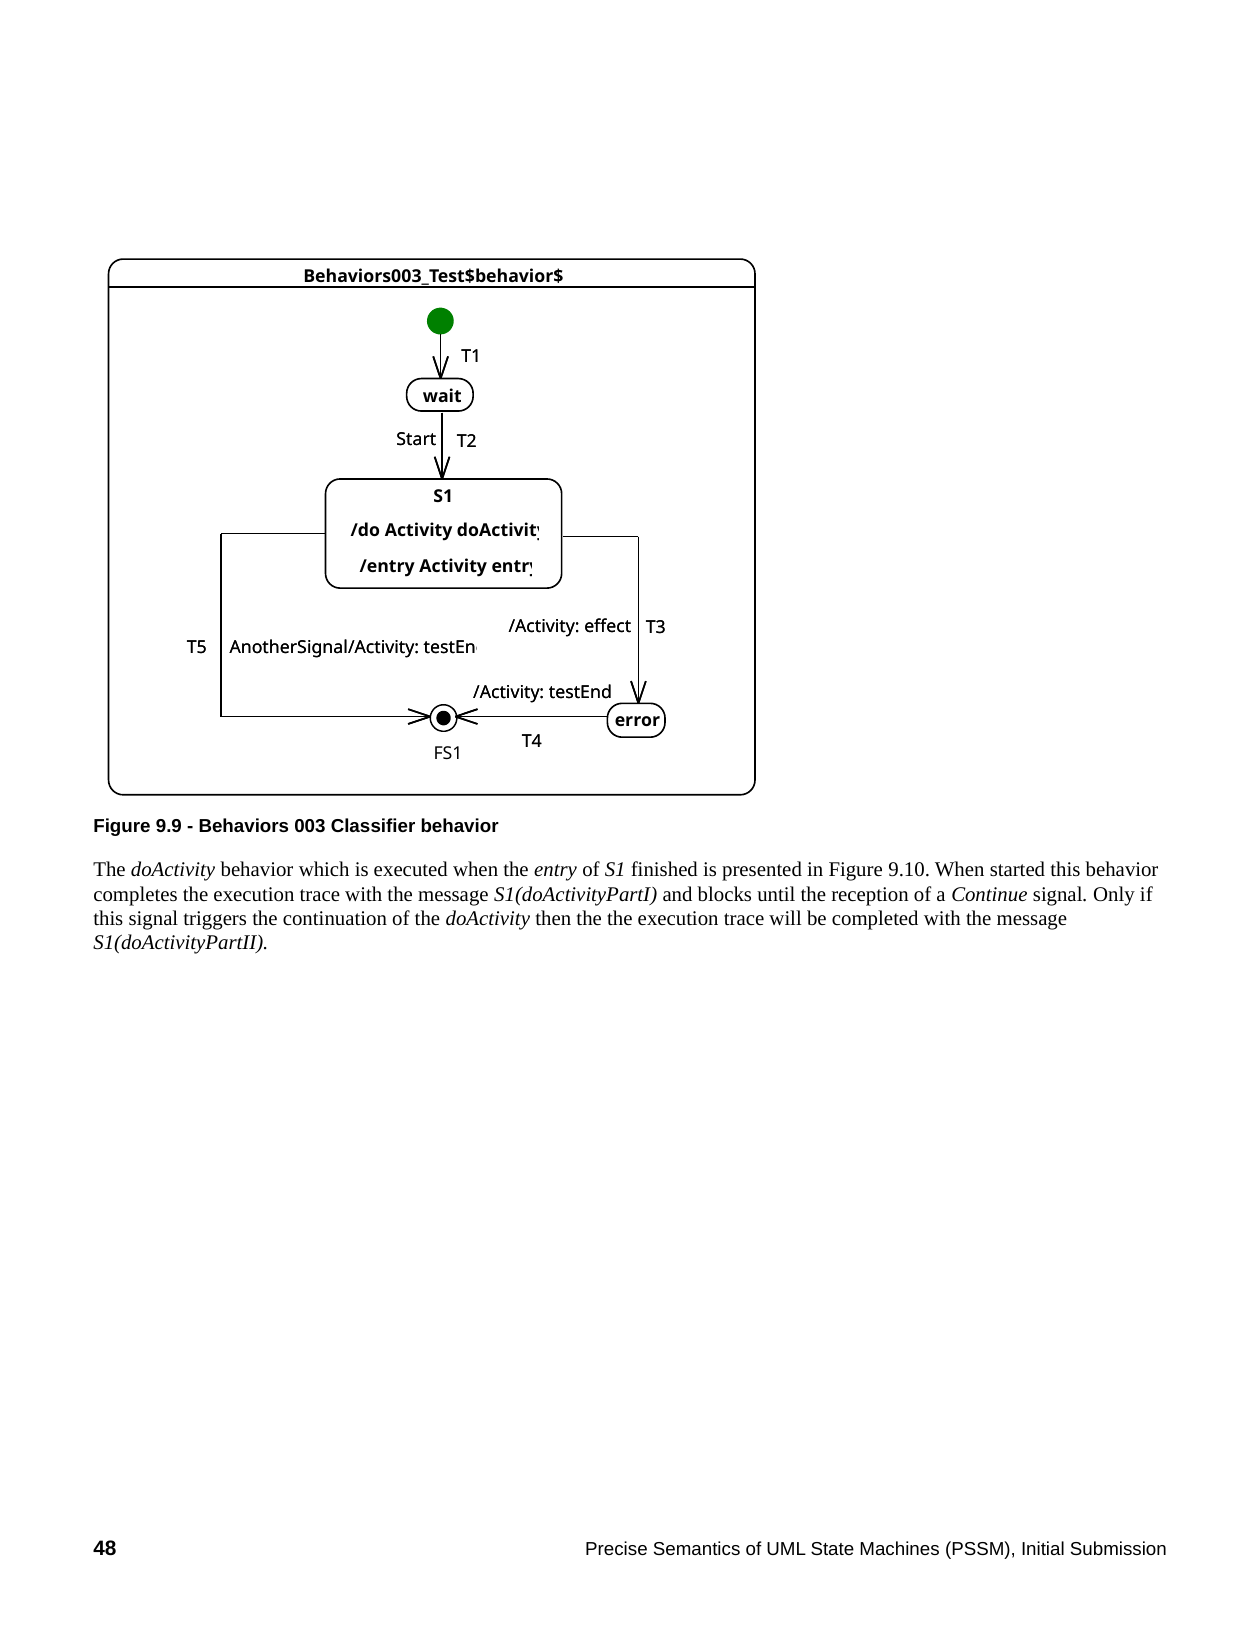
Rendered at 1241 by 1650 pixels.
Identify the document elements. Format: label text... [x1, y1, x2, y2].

text Figure 9.9 - Behaviors 003 Classifier behavior [93, 243, 772, 837]
text The doActivity behavior which is executed when the entry of S1 finished is presented in Figure 9.10. When started this behavior completes the execution trace with the message S1(doActivityPartI) and blocks until the reception of a Continue signal. Only if this signal triggers the continuation of the doActivity then the the execution trace will be completed with the message S1(doActivityPartII). [93, 231, 1164, 954]
